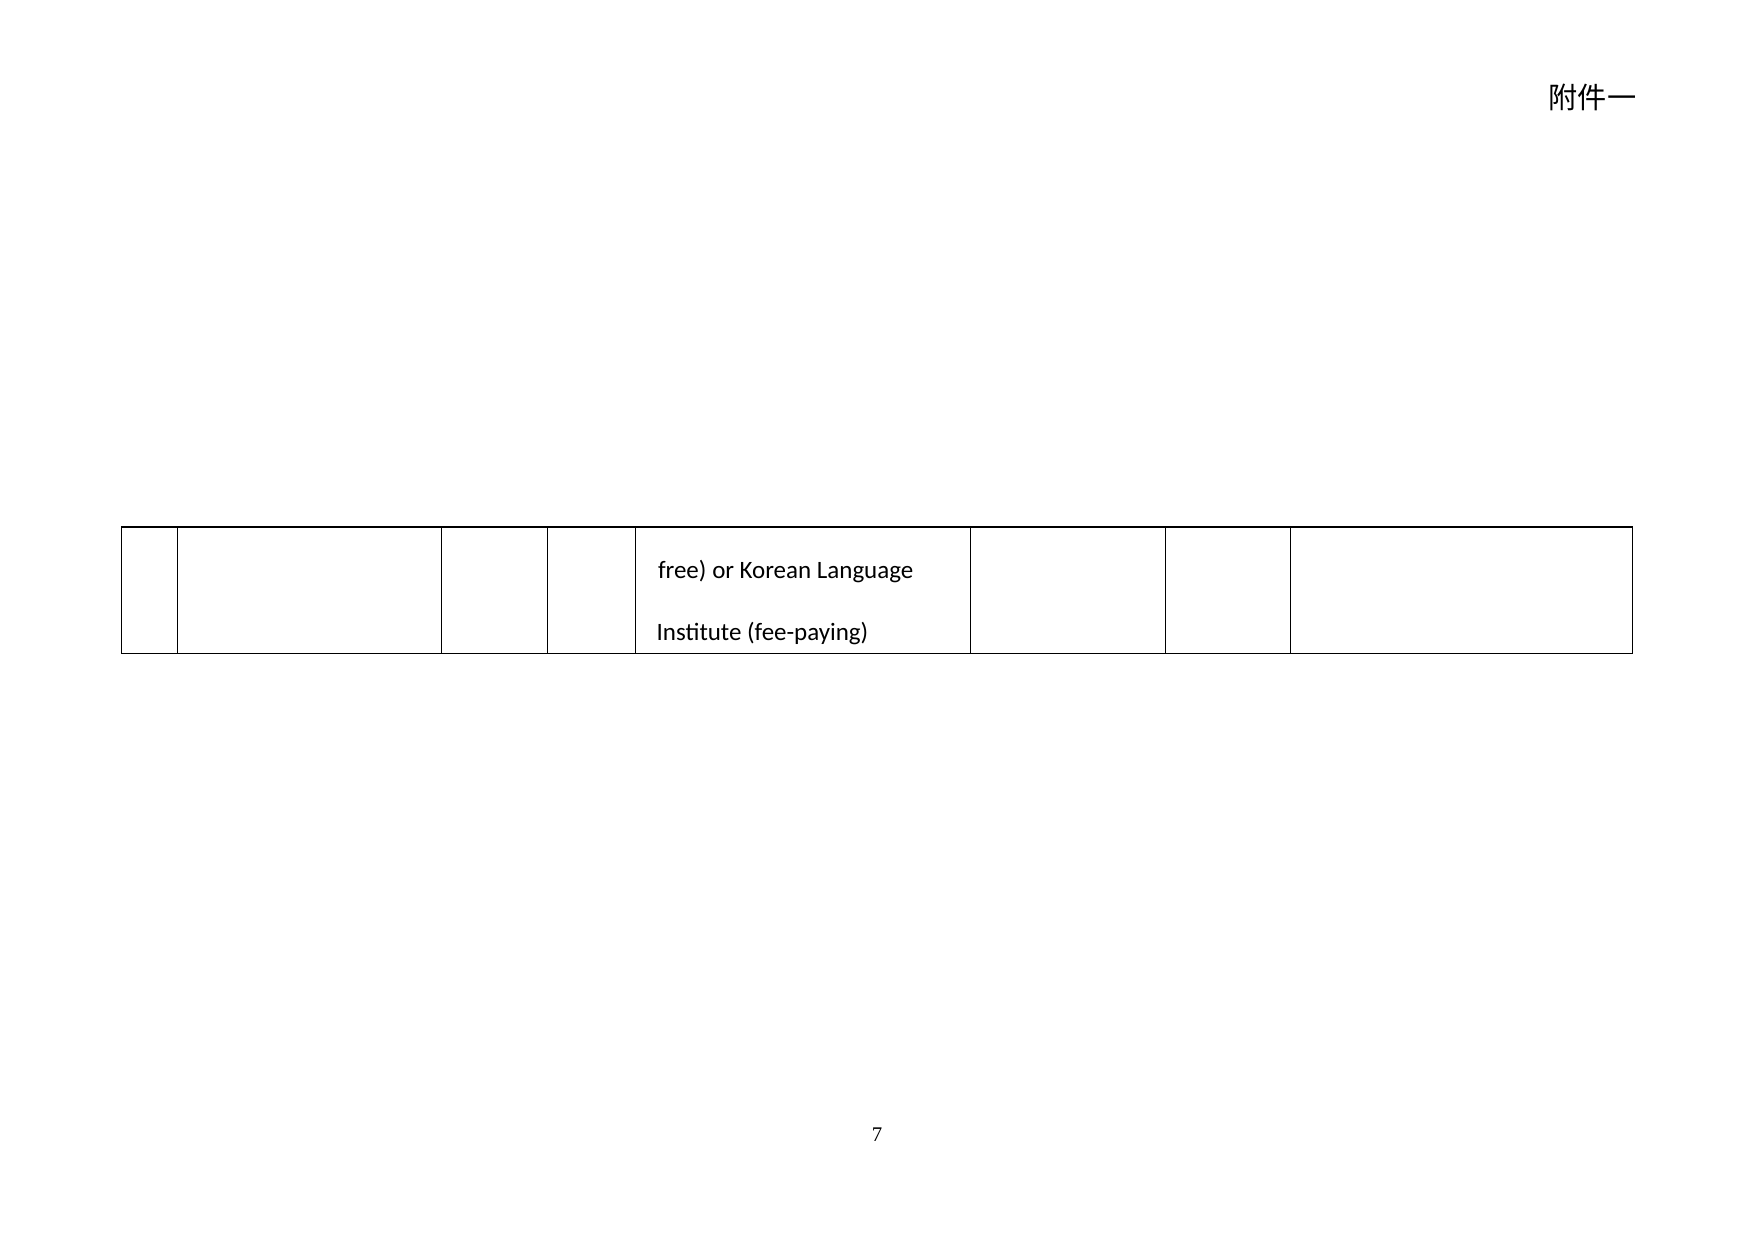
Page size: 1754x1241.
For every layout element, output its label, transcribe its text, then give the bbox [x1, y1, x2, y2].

table_cell [971, 528, 1165, 652]
table_cell [1166, 528, 1290, 652]
table_cell [548, 528, 635, 652]
table_cell [1291, 528, 1632, 652]
table_cell [178, 528, 441, 652]
table_cell [122, 528, 177, 652]
table_cell [442, 528, 547, 652]
table_cell free) or Korean Language Institute (fee-paying) [636, 528, 970, 652]
